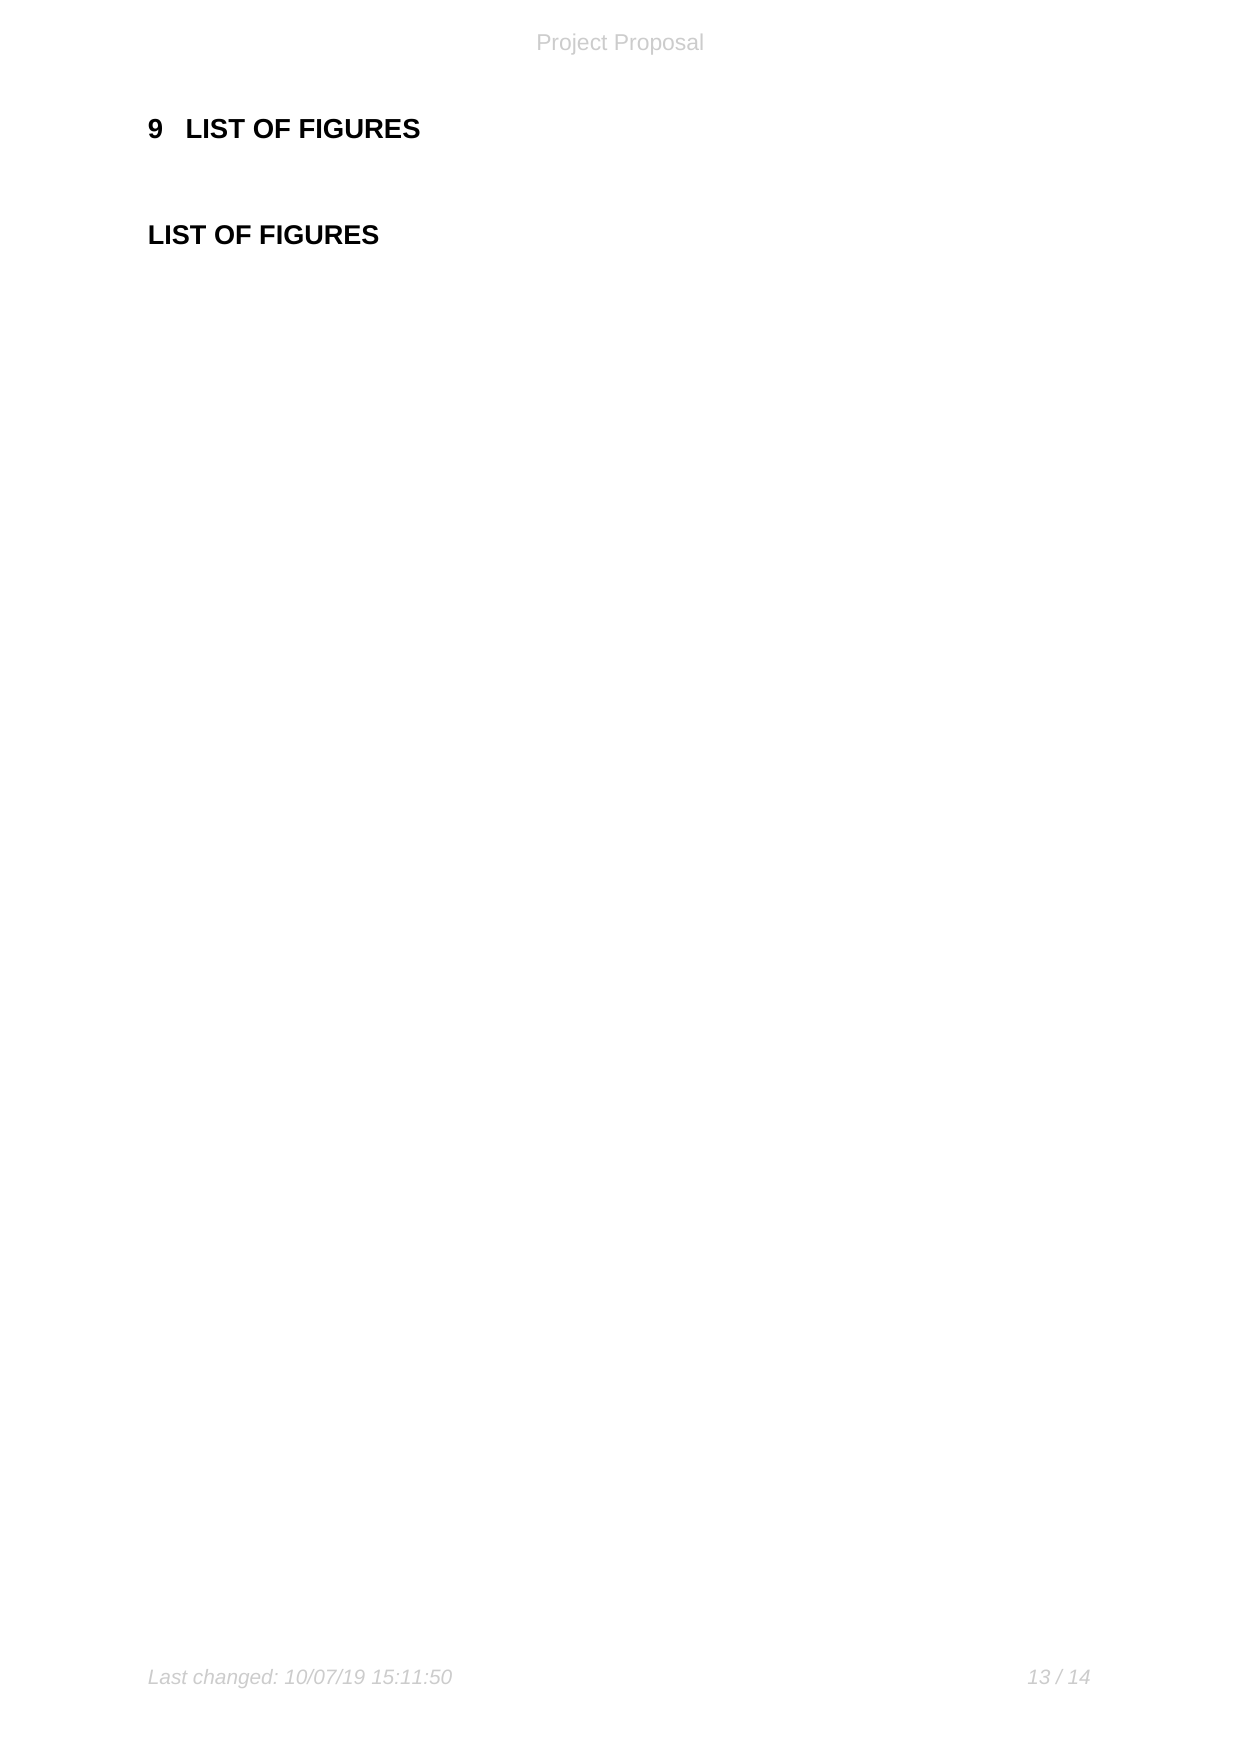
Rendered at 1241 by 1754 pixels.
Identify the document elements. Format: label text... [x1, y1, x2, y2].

subtitle List of Figures [148, 220, 1093, 250]
subtitle List of Figures [148, 113, 1093, 144]
